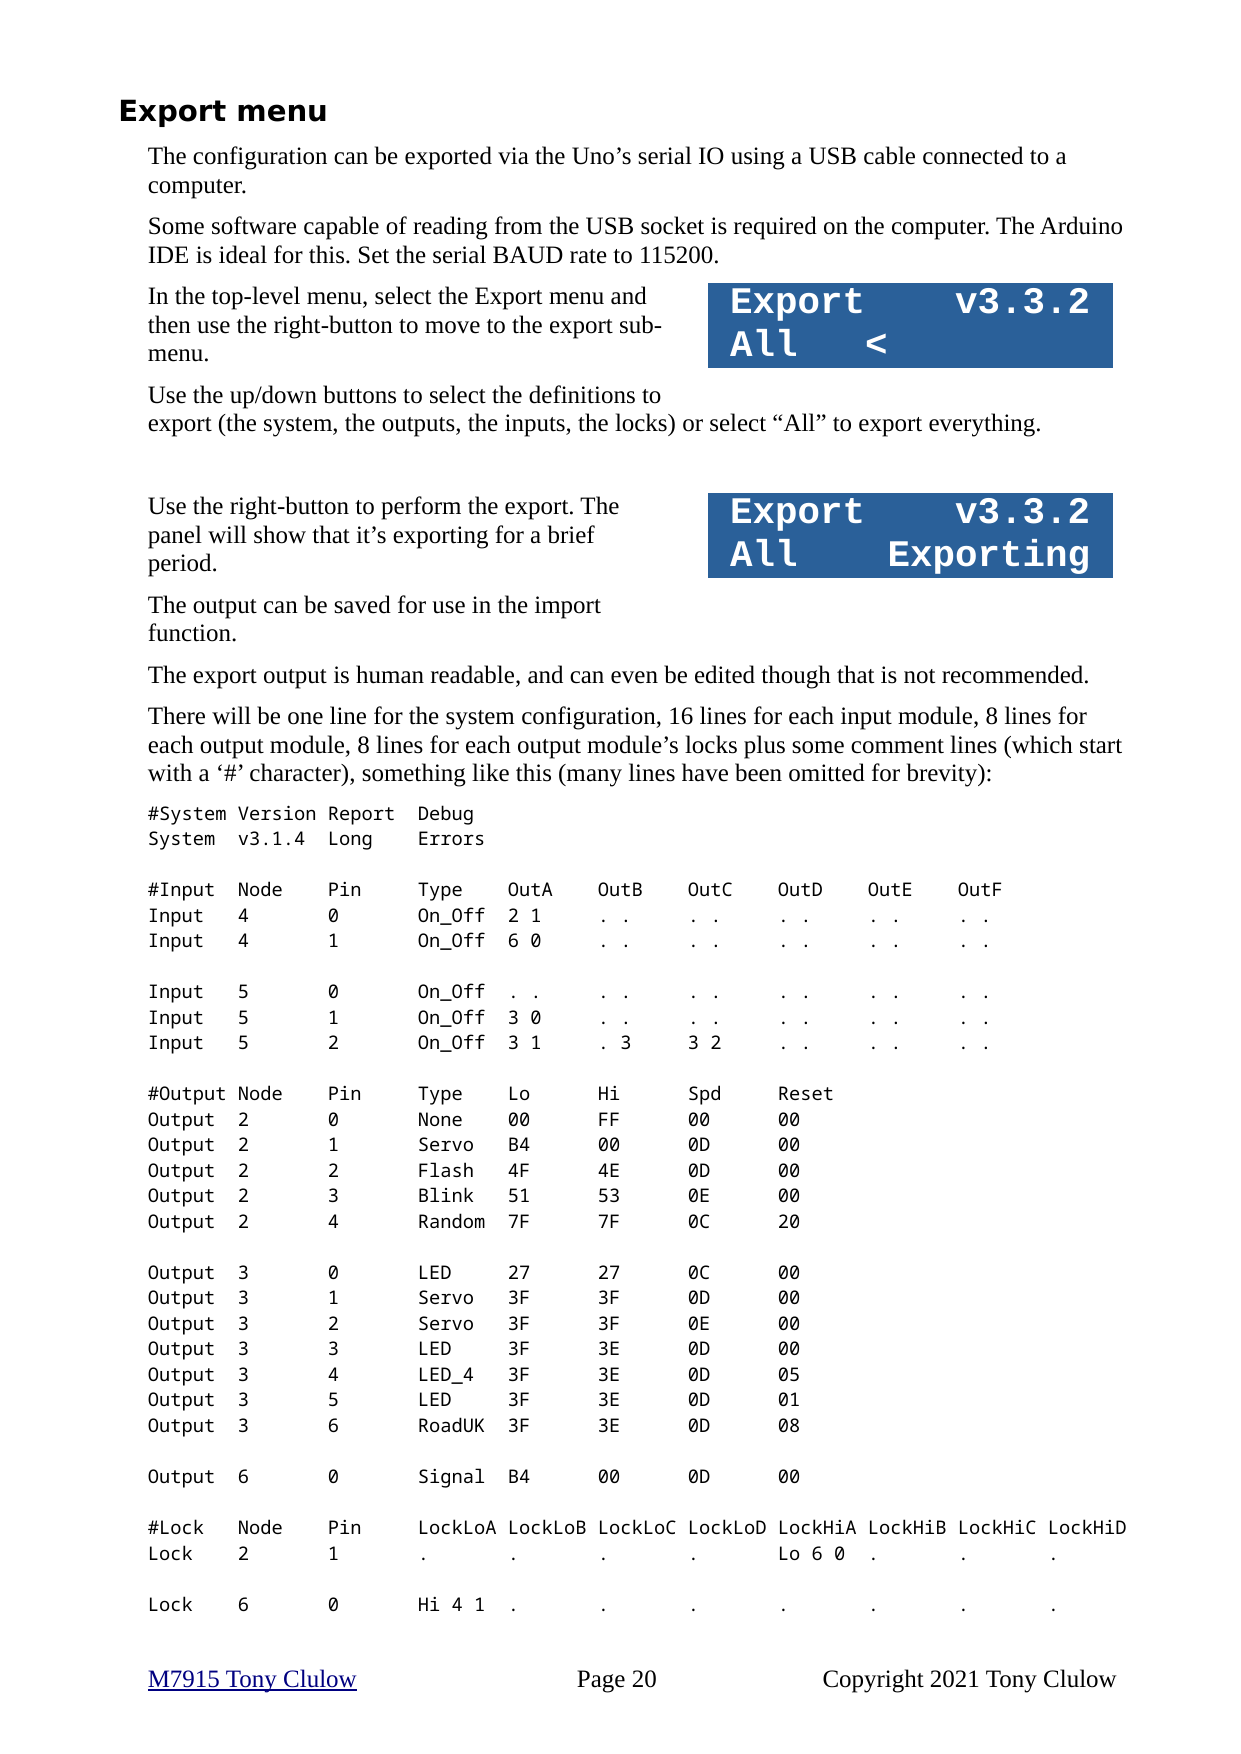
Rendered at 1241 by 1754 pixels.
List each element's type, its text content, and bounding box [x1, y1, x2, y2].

text The output can be saved for use in the import function. [148, 590, 1134, 647]
text Use the up/down buttons to select the definitions to export (the system, the outputs, the inputs, the locks) or select “All” to export everything. [148, 380, 1134, 437]
subtitle Export menu [118, 94, 1134, 128]
text #System Version Report Debug System v3.1.4 Long Errors #Input Node Pin Type OutA OutB OutC OutD OutE OutF Input 4 0 On_Off 2 1 . . . . . . . . . . Input 4 1 On_Off 6 0 . . . . . . . . . . Input 5 0 On_Off . . . . . . . . . . . . Input 5 1 On_Off 3 0 . . . . . . . . . . Input 5 2 On_Off 3 1 . 3 3 2 . . . . . . #Output Node Pin Type Lo Hi Spd Reset Output 2 0 None 00 FF 00 00 Output 2 1 Servo B4 00 0D 00 Output 2 2 Flash 4F 4E 0D 00 Output 2 3 Blink 51 53 0E 00 Output 2 4 Random 7F 7F 0C 20 Output 3 0 LED 27 27 0C 00 Output 3 1 Servo 3F 3F 0D 00 Output 3 2 Servo 3F 3F 0E 00 Output 3 3 LED 3F 3E 0D 00 Output 3 4 LED_4 3F 3E 0D 05 Output 3 5 LED 3F 3E 0D 01 Output 3 6 RoadUK 3F 3E 0D 08 Output 6 0 Signal B4 00 0D 00 #Lock Node Pin LockLoA LockLoB LockLoC LockLoD LockHiA LockHiB LockHiC LockHiD Lock 2 1 . . . . Lo 6 0 . . . Lock 6 0 Hi 4 1 . . . . . . . [148, 800, 1134, 1616]
text The export output is human readable, and can even be edited though that is not recommended. [148, 660, 1134, 688]
text Some software capable of reading from the USB socket is required on the computer. The Arduino IDE is ideal for this. Set the serial BAUD rate to 115200. [148, 211, 1134, 268]
text In the top-level menu, select the Export menu and then use the right-button to move to the export sub-menu. [148, 281, 1134, 367]
text The configuration can be exported via the Uno’s serial IO using a USB cable connected to a computer. [148, 141, 1134, 198]
text There will be one line for the system configuration, 16 lines for each input module, 8 lines for each output module, 8 lines for each output module’s locks plus some comment lines (which start with a ‘#’ character), something like this (many lines have been omitted for brevity): [148, 701, 1134, 787]
text Use the right-button to perform the export. The panel will show that it’s exporting for a brief period. [148, 491, 1134, 577]
